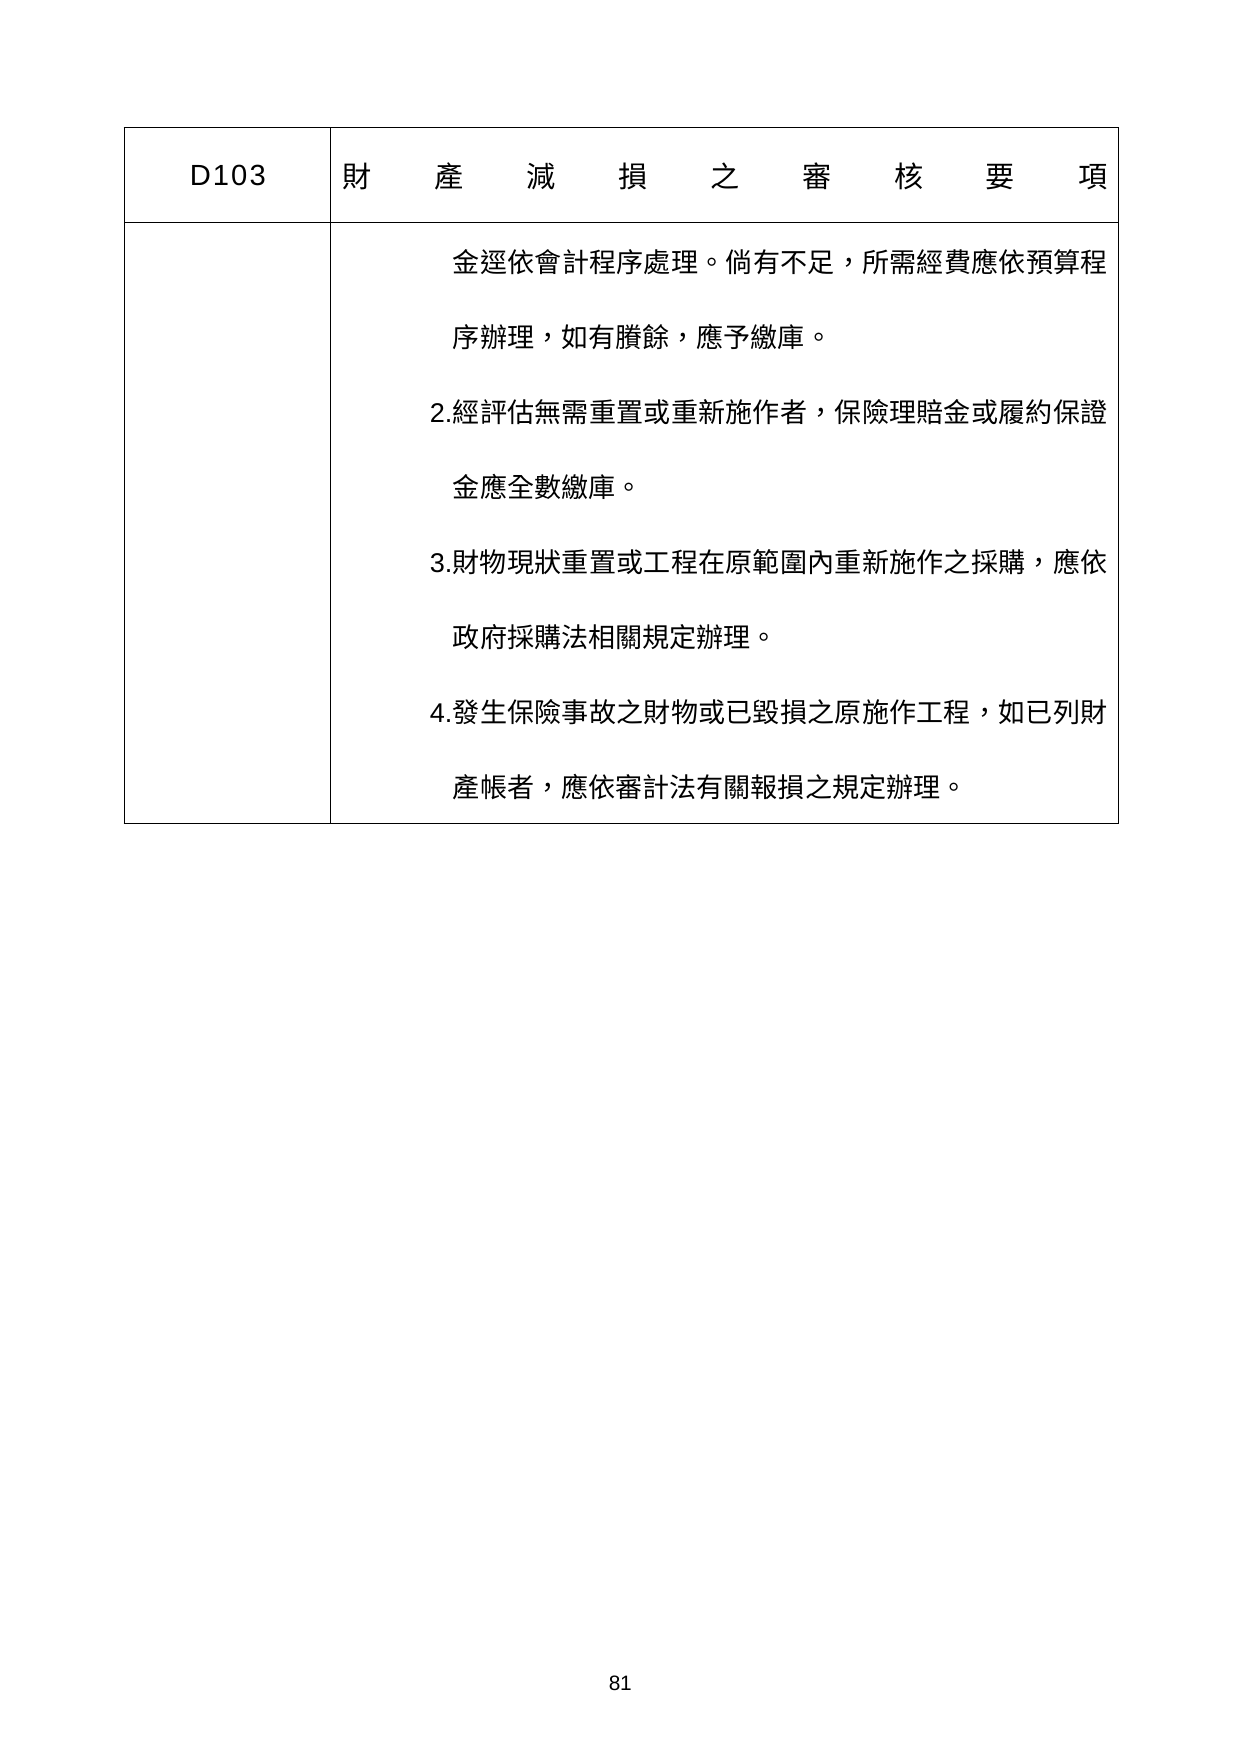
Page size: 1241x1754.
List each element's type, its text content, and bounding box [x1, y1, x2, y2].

table_header 財產減損之審核要項 [331, 128, 1118, 222]
table_cell 金逕依會計程序處理。倘有不足，所需經費應依預算程序辦理，如有賸餘，應予繳庫。 2.經評估無需重置或重新施作者，保險理賠金或履約保證金應全數繳庫。 3.財物現狀重置或工程在原範圍內重新施作之採購，應依政府採購法相關規定辦理。 4.發生保險事故之財物或已毀損之原施作工程，如已列財產帳者，應依審計法有關報損之規定辦理。 [331, 223, 1118, 823]
table_cell [125, 223, 330, 823]
table_header D103 [125, 128, 330, 222]
